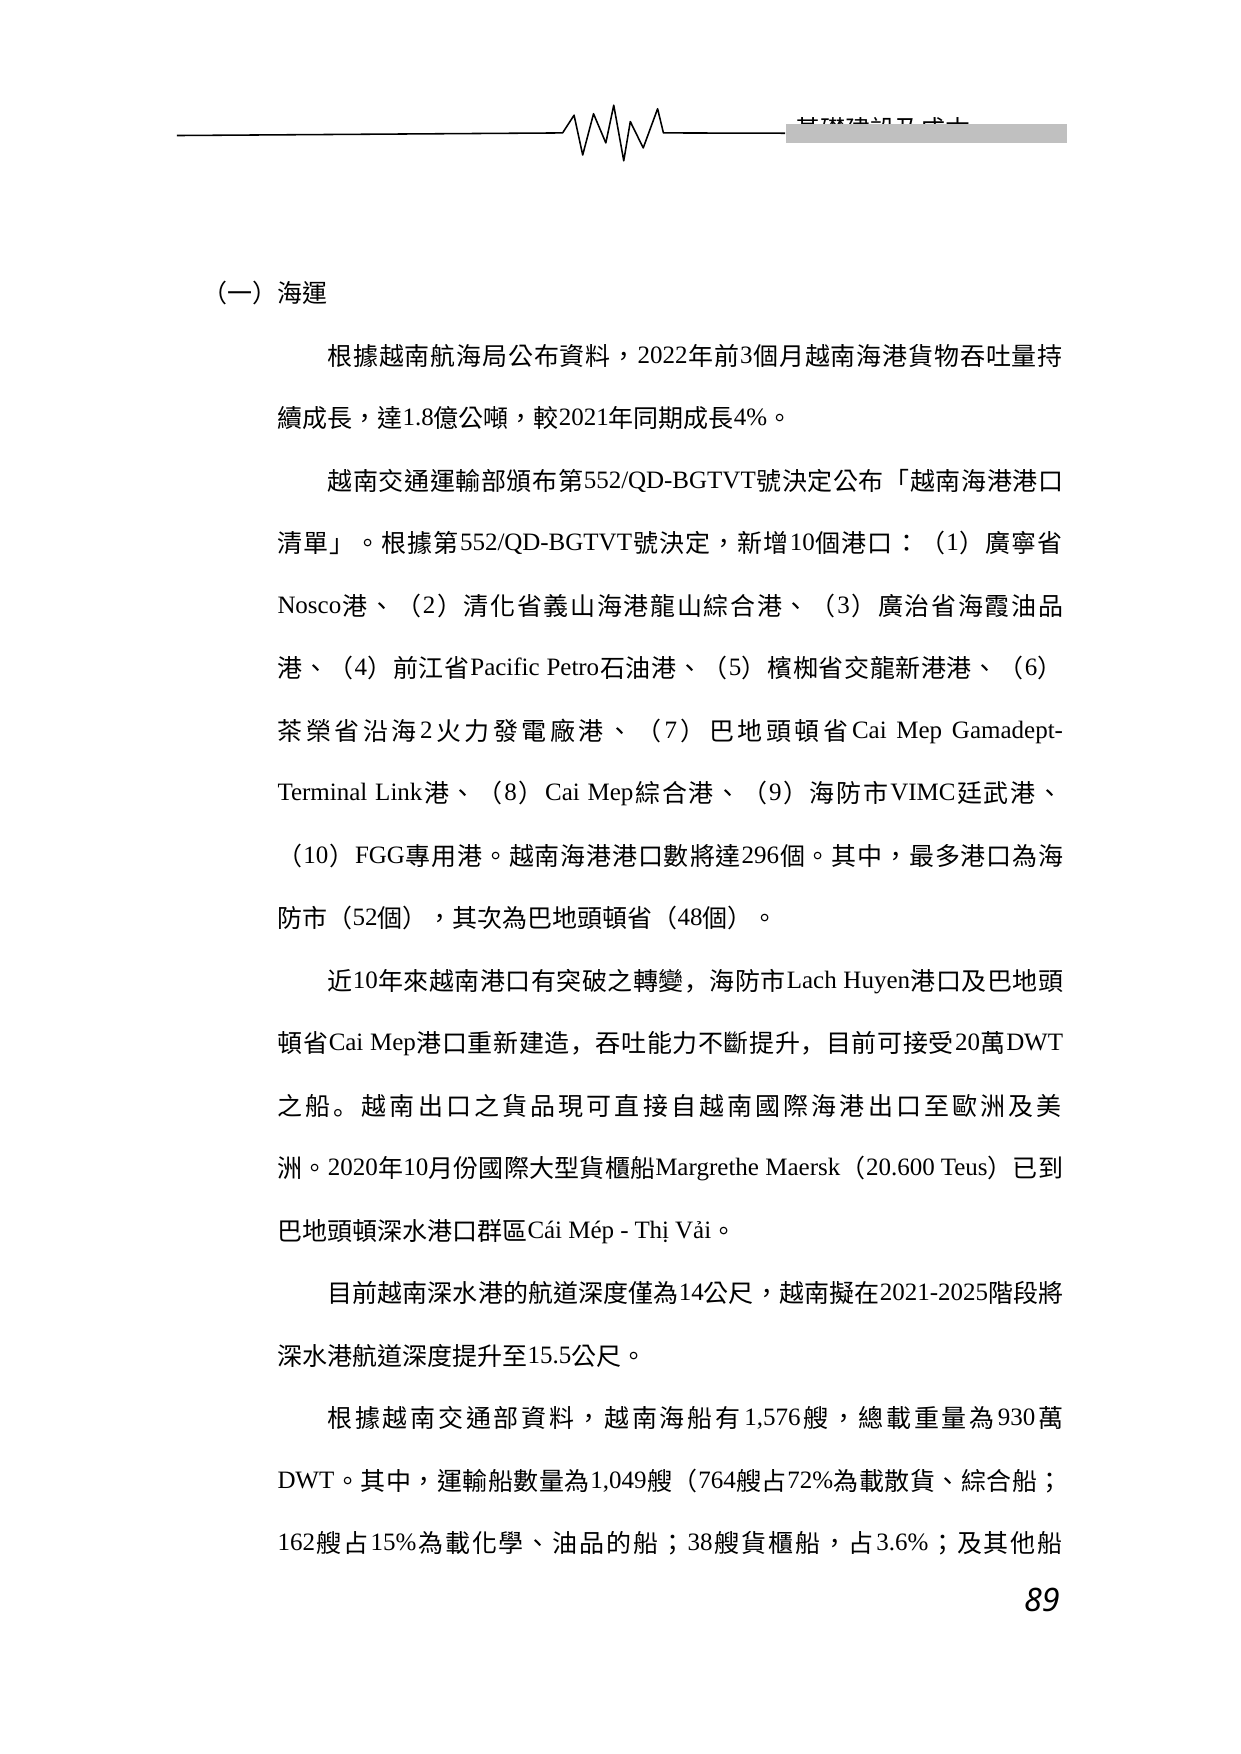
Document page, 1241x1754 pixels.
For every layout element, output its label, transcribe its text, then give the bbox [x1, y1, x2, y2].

text 根據越南航海局公布資料，2022年前3個月越南海港貨物吞吐量持續成長，達1.8億公噸，較2021年同期成長4%。 [277, 313, 1063, 438]
text 越南交通運輸部頒布第552/QD-BGTVT號決定公布「越南海港港口清單」。根據第552/QD-BGTVT號決定，新增10個港口：（1）廣寧省Nosco港、（2）清化省義山海港龍山綜合港、（3）廣治省海霞油品港、（4）前江省Pacific Petro石油港、（5）檳椥省交龍新港港、（6）茶榮省沿海2火力發電廠港、（7）巴地頭頓省Cai Mep Gamadept-Terminal Link港、（8）Cai Mep綜合港、（9）海防市VIMC廷武港、（10）FGG專用港。越南海港港口數將達296個。其中，最多港口為海防市（52個），其次為巴地頭頓省（48個）。 [277, 438, 1063, 938]
text 近10年來越南港口有突破之轉變，海防市Lach Huyen港口及巴地頭頓省Cai Mep港口重新建造，吞吐能力不斷提升，目前可接受20萬DWT之船。越南出口之貨品現可直接自越南國際海港出口至歐洲及美洲。2020年10月份國際大型貨櫃船Margrethe Maersk（20.600 Teus）已到巴地頭頓深水港口群區Cái Mép - Thị Vải。 [277, 938, 1063, 1250]
text 根據越南交通部資料，越南海船有1,576艘，總載重量為930萬DWT。其中，運輸船數量為1,049艘（764艘占72%為載散貨、綜合船；162艘占15%為載化學、油品的船；38艘貨櫃船，占3.6%；及其他船 [277, 1375, 1063, 1563]
text 目前越南深水港的航道深度僅為14公尺，越南擬在2021-2025階段將深水港航道深度提升至15.5公尺。 [277, 1250, 1063, 1375]
text （一）海運 [202, 250, 1063, 313]
